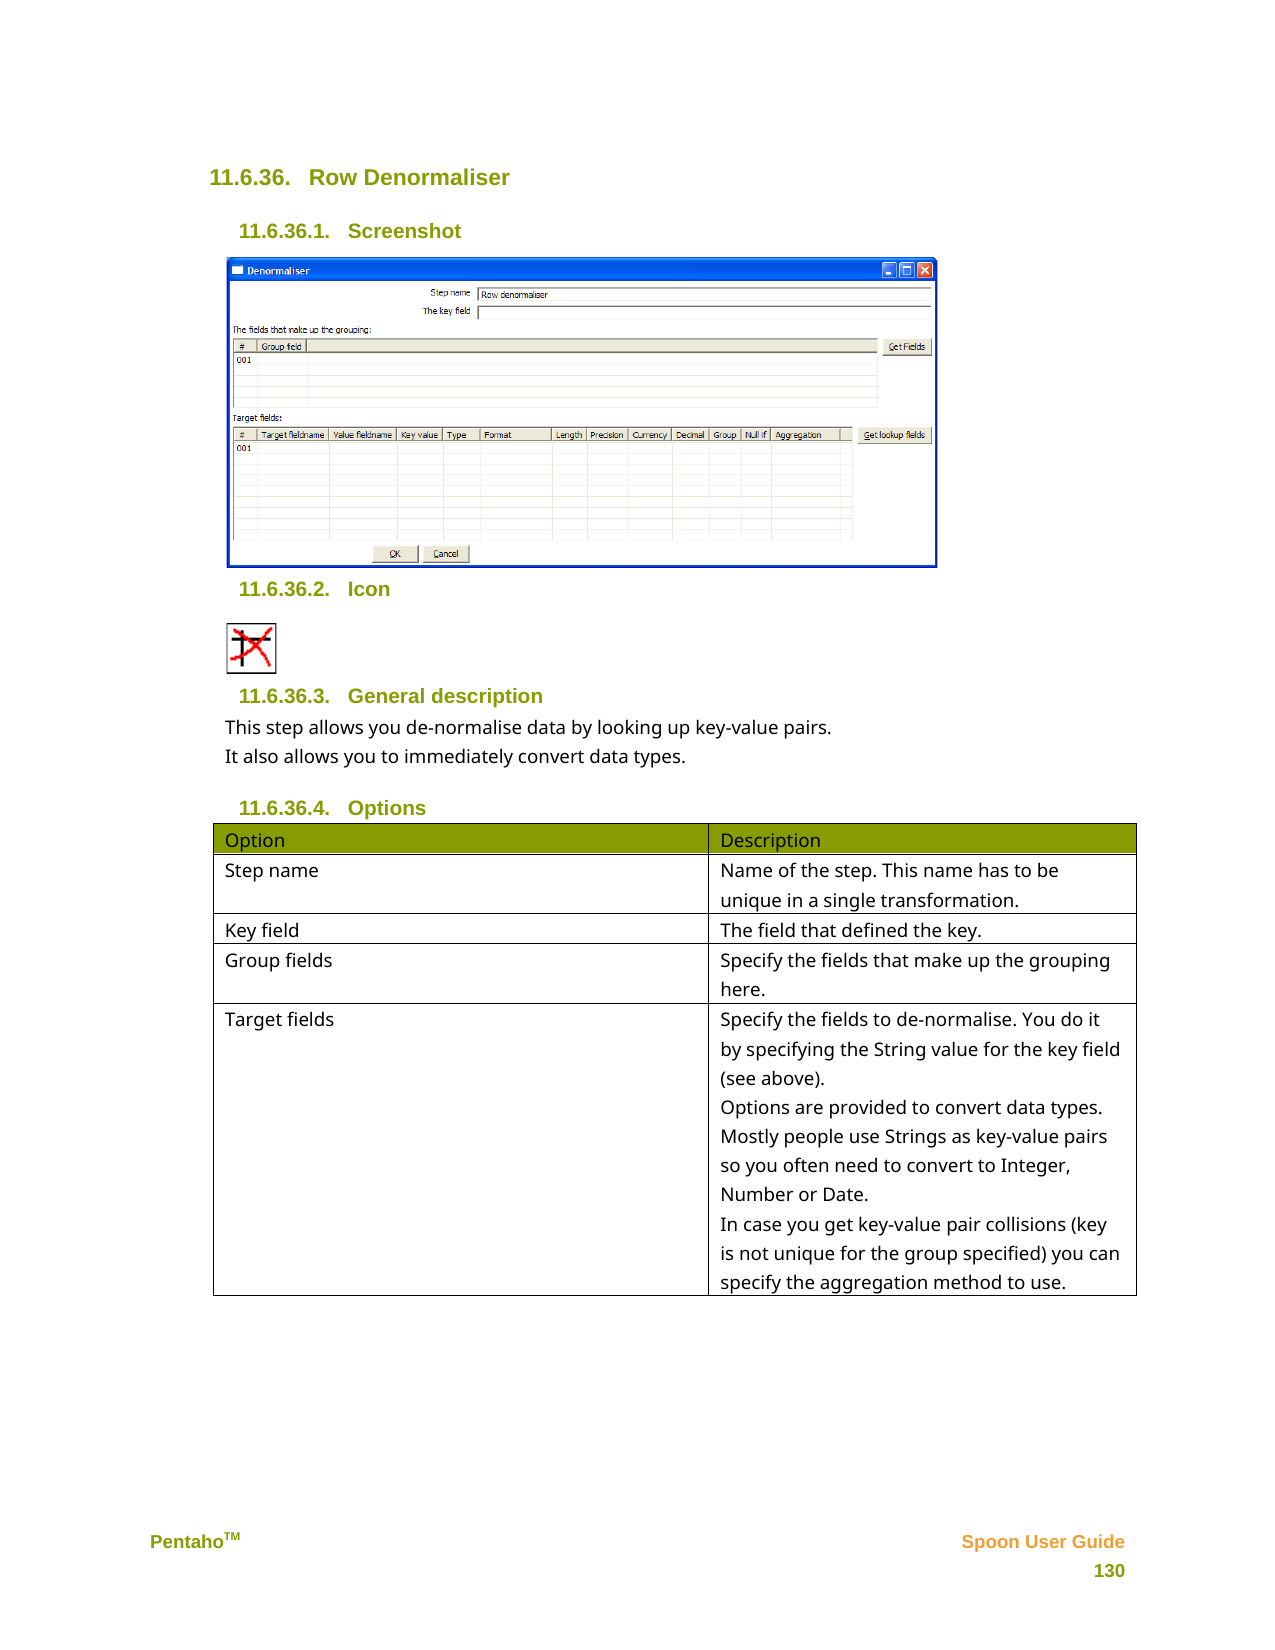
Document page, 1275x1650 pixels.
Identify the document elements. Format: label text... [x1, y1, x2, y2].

subtitle Row Denormaliser [209, 157, 1125, 192]
table_cell Target fields [214, 1004, 708, 1295]
table_cell The field that defined the key. [709, 914, 1136, 943]
table_header Description [709, 824, 1136, 853]
text This step allows you de-normalise data by looking up key-value pairs. [225, 711, 1125, 740]
table_cell Group fields [214, 944, 708, 1002]
table_header Option [214, 824, 708, 853]
table_cell Name of the step. This name has to be unique in a single transformation. [709, 855, 1136, 913]
table_cell Specify the fields that make up the grouping here. [709, 944, 1136, 1002]
subtitle Icon [239, 264, 1125, 604]
subtitle General description [239, 681, 1125, 710]
picture [226, 623, 277, 674]
subtitle Screenshot [239, 211, 1125, 246]
subtitle Options [239, 788, 1125, 823]
table_cell Specify the fields to de-normalise. You do it by specifying the String value for the key field (see above). Options are provided to convert data types. Mostly people use Strings as key-value pairs so you often need to convert to Integer, Number or Date. In case you get key-value pair collisions (key is not unique for the group specified) you can specify the aggregation method to use. [709, 1004, 1136, 1295]
table_cell Step name [214, 855, 708, 913]
table_cell Key field [214, 914, 708, 943]
text It also allows you to immediately convert data types. [225, 740, 1125, 769]
